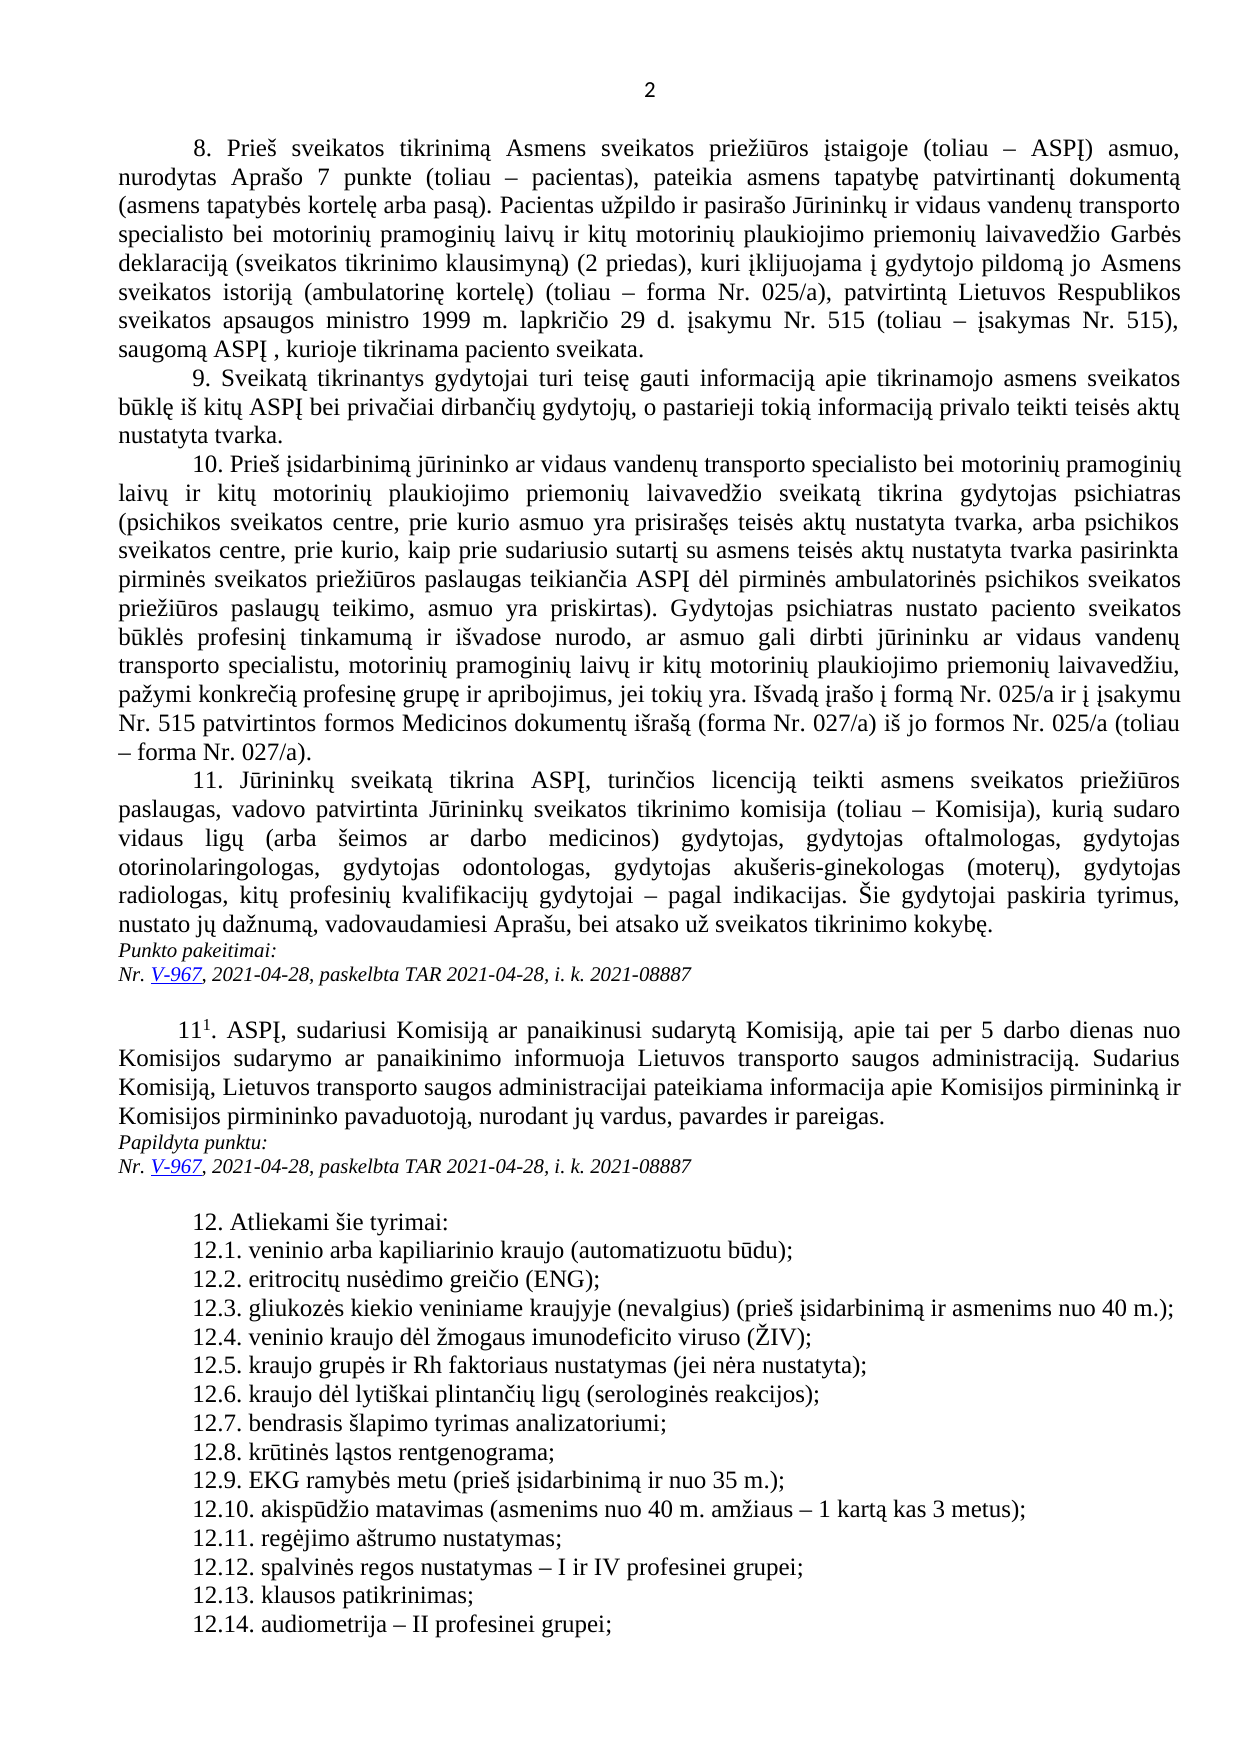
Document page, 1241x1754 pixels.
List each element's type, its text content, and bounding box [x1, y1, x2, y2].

text 12. Atliekami šie tyrimai: [118, 1207, 1181, 1235]
text 12.13. klausos patikrinimas; [118, 1580, 1181, 1609]
text 12.9. EKG ramybės metu (prieš įsidarbinimą ir nuo 35 m.); [118, 1465, 1181, 1494]
text 12.8. krūtinės ląstos rentgenograma; [118, 1437, 1181, 1465]
text 9. Sveikatą tikrinantys gydytojai turi teisę gauti informaciją apie tikrinamojo asmens sveikatos būklę iš kitų ASPĮ bei privačiai dirbančių gydytojų, o pastarieji tokią informaciją privalo teikti teisės aktų nustatyta tvarka. [118, 363, 1181, 449]
text Papildyta punktu: [118, 1130, 1181, 1154]
text 12.4. veninio kraujo dėl žmogaus imunodeficito viruso (ŽIV); [118, 1322, 1181, 1350]
text 111. ASPĮ, sudariusi Komisiją ar panaikinusi sudarytą Komisiją, apie tai per 5 darbo dienas nuo Komisijos sudarymo ar panaikinimo informuoja Lietuvos transporto saugos administraciją. Sudarius Komisiją, Lietuvos transporto saugos administracijai pateikiama informacija apie Komisijos pirmininką ir Komisijos pirmininko pavaduotoją, nurodant jų vardus, pavardes ir pareigas. [118, 1015, 1181, 1130]
text Nr. V-967, 2021-04-28, paskelbta TAR 2021-04-28, i. k. 2021-08887 [118, 1154, 1181, 1178]
text 12.7. bendrasis šlapimo tyrimas analizatoriumi; [118, 1408, 1181, 1437]
text Punkto pakeitimai: [118, 938, 1181, 962]
text 12.2. eritrocitų nusėdimo greičio (ENG); [118, 1264, 1181, 1293]
text 12.6. kraujo dėl lytiškai plintančių ligų (serologinės reakcijos); [118, 1379, 1181, 1408]
text Nr. V-967, 2021-04-28, paskelbta TAR 2021-04-28, i. k. 2021-08887 [118, 962, 1181, 986]
text 12.1. veninio arba kapiliarinio kraujo (automatizuotu būdu); [118, 1235, 1181, 1264]
text 11. Jūrininkų sveikatą tikrina ASPĮ, turinčios licenciją teikti asmens sveikatos priežiūros paslaugas, vadovo patvirtinta Jūrininkų sveikatos tikrinimo komisija (toliau – Komisija), kurią sudaro vidaus ligų (arba šeimos ar darbo medicinos) gydytojas, gydytojas oftalmologas, gydytojas otorinolaringologas, gydytojas odontologas, gydytojas akušeris-ginekologas (moterų), gydytojas radiologas, kitų profesinių kvalifikacijų gydytojai – pagal indikacijas. Šie gydytojai paskiria tyrimus, nustato jų dažnumą, vadovaudamiesi Aprašu, bei atsako už sveikatos tikrinimo kokybę. [118, 765, 1181, 938]
text 12.14. audiometrija – II profesinei grupei; [118, 1609, 1181, 1638]
text 10. Prieš įsidarbinimą jūrininko ar vidaus vandenų transporto specialisto bei motorinių pramoginių laivų ir kitų motorinių plaukiojimo priemonių laivavedžio sveikatą tikrina gydytojas psichiatras (psichikos sveikatos centre, prie kurio asmuo yra prisirašęs teisės aktų nustatyta tvarka, arba psichikos sveikatos centre, prie kurio, kaip prie sudariusio sutartį su asmens teisės aktų nustatyta tvarka pasirinkta pirminės sveikatos priežiūros paslaugas teikiančia ASPĮ dėl pirminės ambulatorinės psichikos sveikatos priežiūros paslaugų teikimo, asmuo yra priskirtas). Gydytojas psichiatras nustato paciento sveikatos būklės profesinį tinkamumą ir išvadose nurodo, ar asmuo gali dirbti jūrininku ar vidaus vandenų transporto specialistu, motorinių pramoginių laivų ir kitų motorinių plaukiojimo priemonių laivavedžiu, pažymi konkrečią profesinę grupę ir apribojimus, jei tokių yra. Išvadą įrašo į formą Nr. 025/a ir į įsakymu Nr. 515 patvirtintos formos Medicinos dokumentų išrašą (forma Nr. 027/a) iš jo formos Nr. 025/a (toliau – forma Nr. 027/a). [118, 449, 1181, 765]
text 12.5. kraujo grupės ir Rh faktoriaus nustatymas (jei nėra nustatyta); [118, 1350, 1181, 1379]
text 8. Prieš sveikatos tikrinimą Asmens sveikatos priežiūros įstaigoje (toliau – ASPĮ) asmuo, nurodytas Aprašo 7 punkte (toliau – pacientas), pateikia asmens tapatybę patvirtinantį dokumentą (asmens tapatybės kortelę arba pasą). Pacientas užpildo ir pasirašo Jūrininkų ir vidaus vandenų transporto specialisto bei motorinių pramoginių laivų ir kitų motorinių plaukiojimo priemonių laivavedžio Garbės deklaraciją (sveikatos tikrinimo klausimyną) (2 priedas), kuri įklijuojama į gydytojo pildomą jo Asmens sveikatos istoriją (ambulatorinę kortelę) (toliau – forma Nr. 025/a), patvirtintą Lietuvos Respublikos sveikatos apsaugos ministro 1999 m. lapkričio 29 d. įsakymu Nr. 515 (toliau – įsakymas Nr. 515), saugomą ASPĮ , kurioje tikrinama paciento sveikata. [118, 133, 1181, 363]
text 12.11. regėjimo aštrumo nustatymas; [118, 1523, 1181, 1552]
text 12.10. akispūdžio matavimas (asmenims nuo 40 m. amžiaus – 1 kartą kas 3 metus); [118, 1494, 1181, 1523]
text 12.12. spalvinės regos nustatymas – I ir IV profesinei grupei; [118, 1552, 1181, 1580]
text 12.3. gliukozės kiekio veniniame kraujyje (nevalgius) (prieš įsidarbinimą ir asmenims nuo 40 m.); [118, 1293, 1181, 1322]
